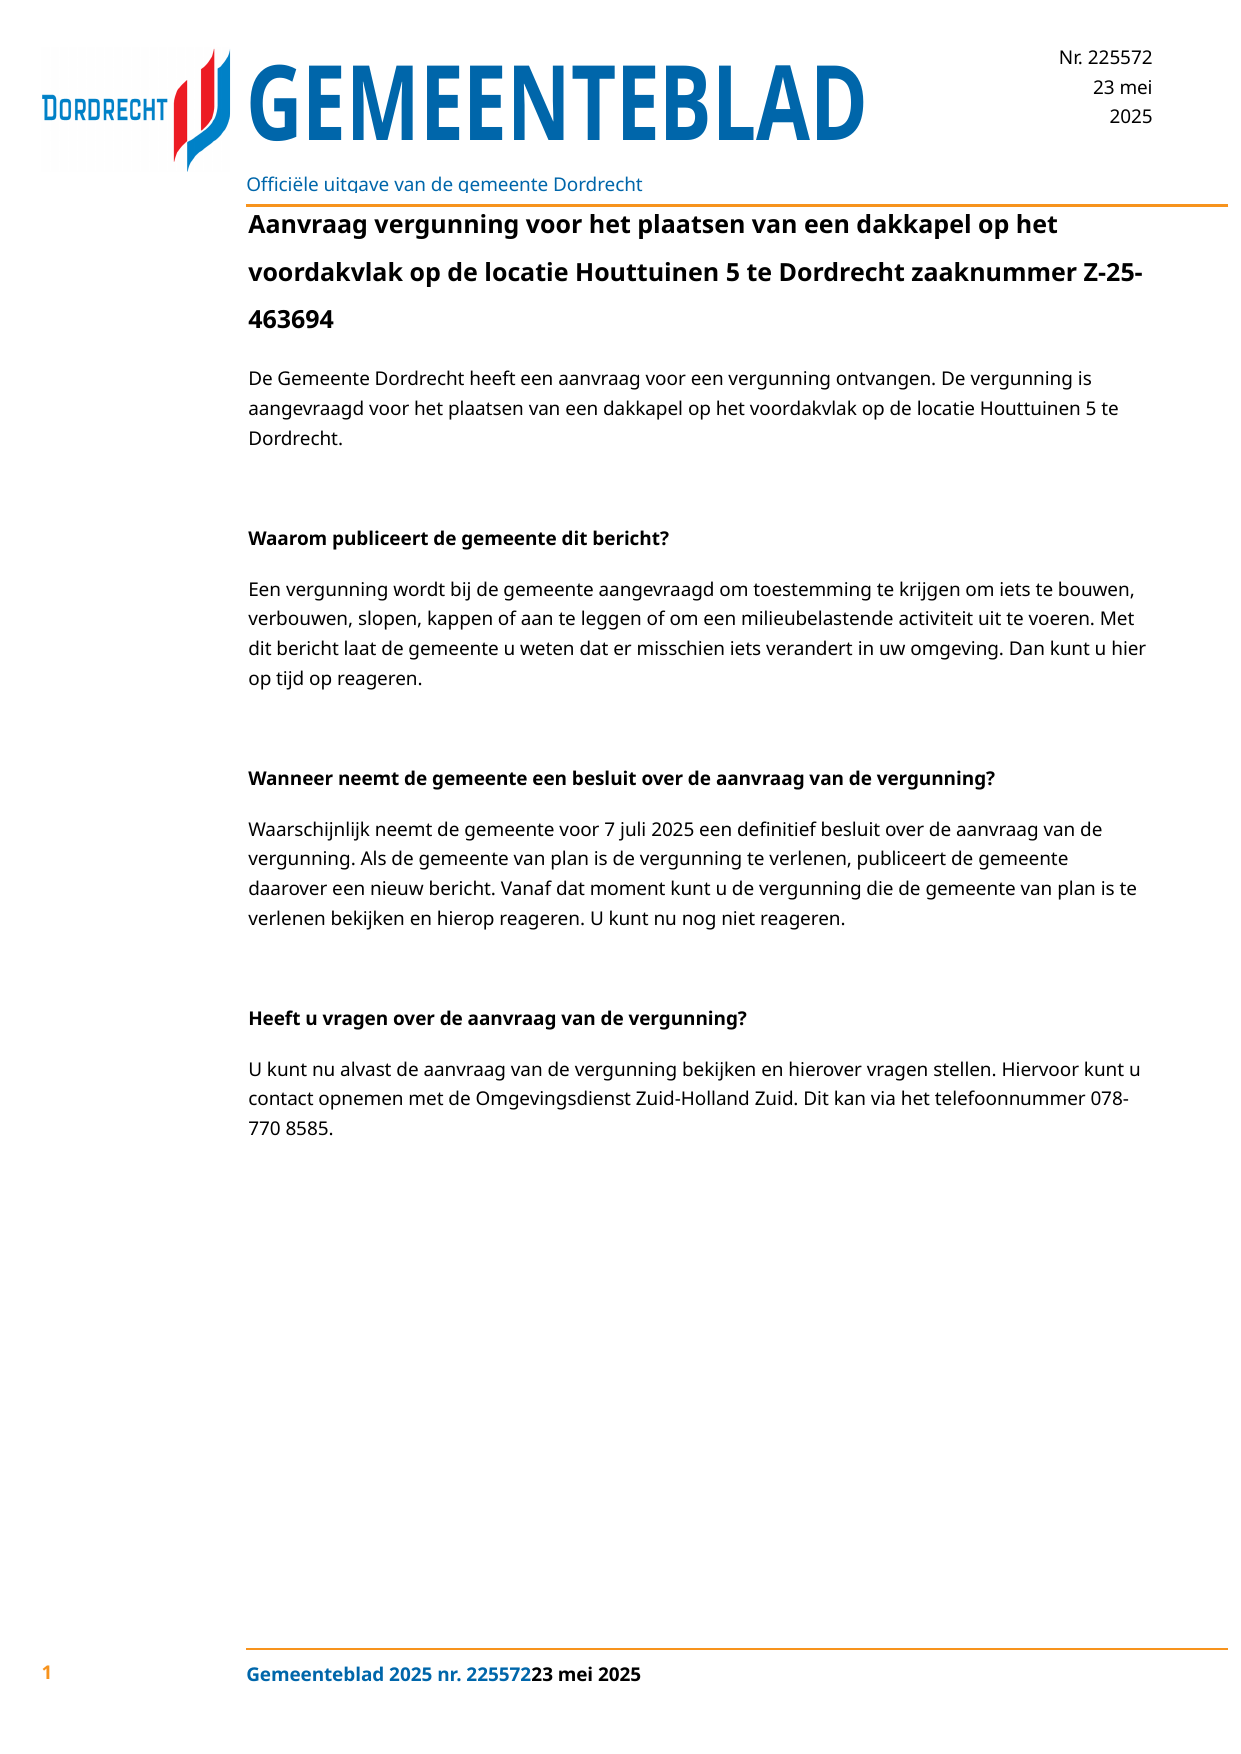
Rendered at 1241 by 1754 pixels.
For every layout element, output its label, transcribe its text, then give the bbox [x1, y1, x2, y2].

text Waarom publiceert de gemeente dit bericht? [248, 526, 1152, 551]
picture [41, 47, 231, 172]
text Waarschijnlijk neemt de gemeente voor 7 juli 2025 een definitief besluit over de aanvraag van de vergunning. Als de gemeente van plan is de vergunning te verlenen, publiceert de gemeente daarover een nieuw bericht. Vanaf dat moment kunt u de vergunning die de gemeente van plan is te verlenen bekijken en hierop reageren. U kunt nu nog niet reageren. [248, 816, 1152, 930]
text De Gemeente Dordrecht heeft een aanvraag voor een vergunning ontvangen. De vergunning is aangevraagd voor het plaatsen van een dakkapel op het voordakvlak op de locatie Houttuinen 5 te Dordrecht. [248, 366, 1152, 450]
text Een vergunning wordt bij de gemeente aangevraagd om toestemming te krijgen om iets te bouwen, verbouwen, slopen, kappen of aan te leggen of om een milieubelastende activiteit uit te voeren. Met dit bericht laat de gemeente u weten dat er misschien iets verandert in uw omgeving. Dan kunt u hier op tijd op reageren. [248, 576, 1152, 690]
text Wanneer neemt de gemeente een besluit over de aanvraag van de vergunning? [248, 766, 1152, 791]
text Heeft u vragen over de aanvraag van de vergunning? [248, 1006, 1152, 1031]
text Aanvraag vergunning voor het plaatsen van een dakkapel op het voordakvlak op de locatie Houttuinen 5 te Dordrecht zaaknummer Z-25-463694 [248, 207, 1152, 336]
text U kunt nu alvast de aanvraag van de vergunning bekijken en hierover vragen stellen. Hiervoor kunt u contact opnemen met de Omgevingsdienst Zuid-Holland Zuid. Dit kan via het telefoonnummer 078-770 8585. [248, 1056, 1152, 1141]
